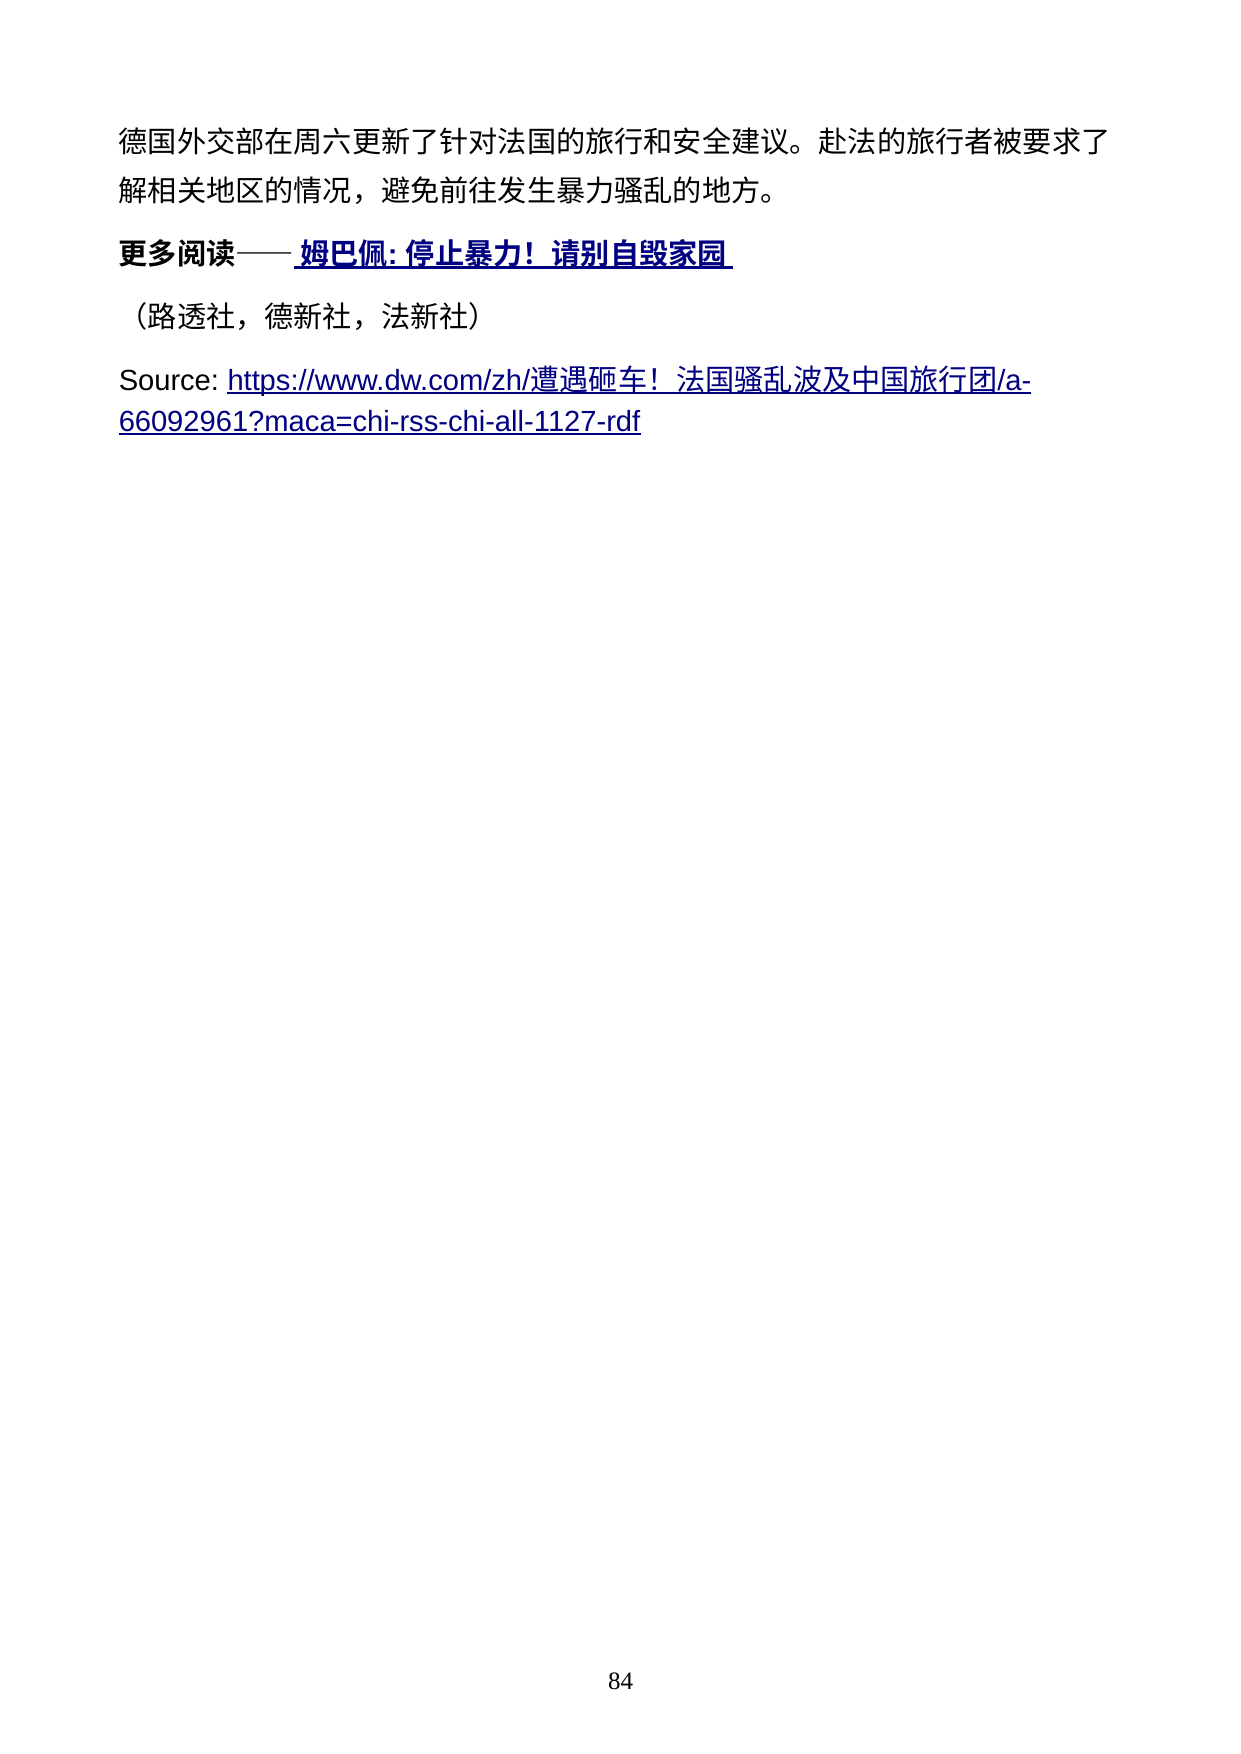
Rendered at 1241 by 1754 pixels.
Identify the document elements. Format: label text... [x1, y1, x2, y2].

text （路透社，德新社，法新社） [118, 293, 1122, 336]
text Source: https://www.dw.com/zh/遭遇砸车！法国骚乱波及中国旅行团/a-66092961?maca=chi-rss-chi-all-1127-rdf [118, 356, 1122, 437]
text 更多阅读—— 姆巴佩: 停止暴力！请别自毁家园 [118, 230, 1122, 272]
text 德国外交部在周六更新了针对法国的旅行和安全建议。赴法的旅行者被要求了解相关地区的情况，避免前往发生暴力骚乱的地方。 [118, 118, 1122, 209]
